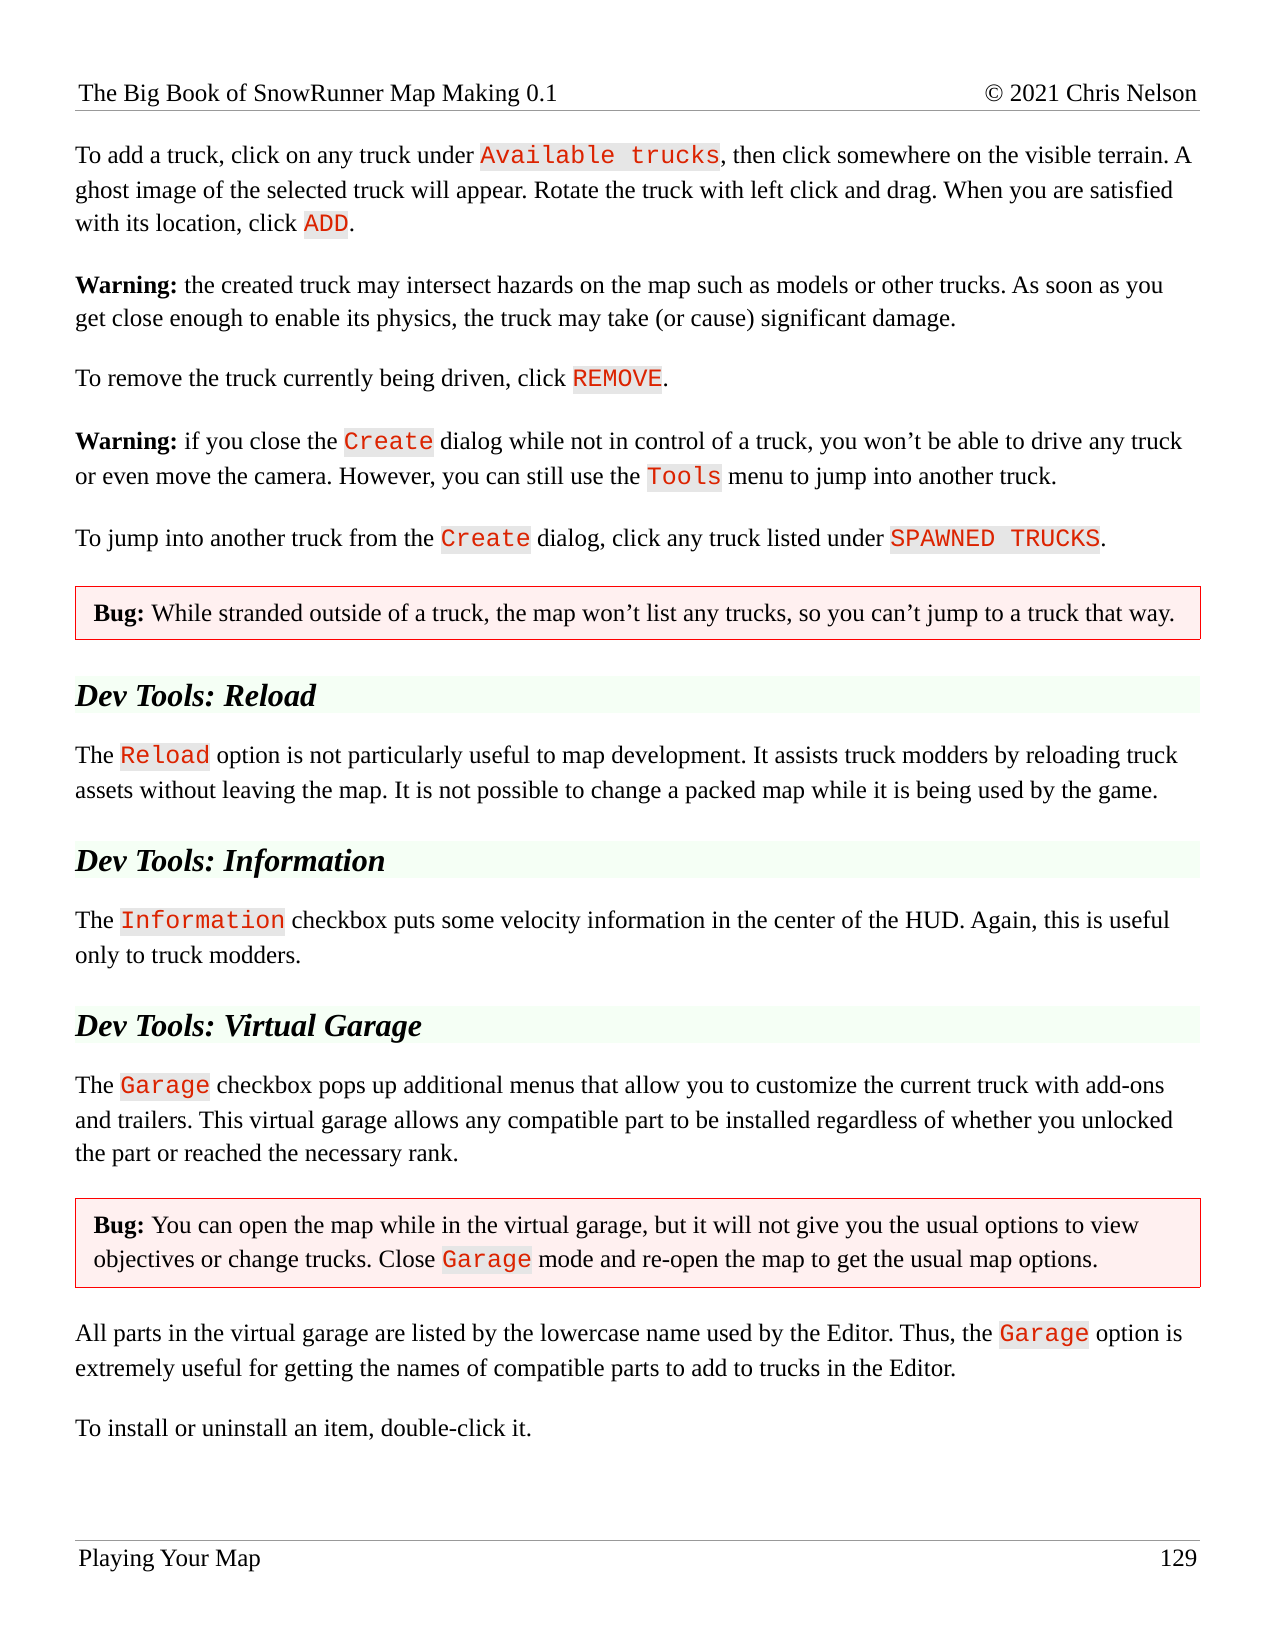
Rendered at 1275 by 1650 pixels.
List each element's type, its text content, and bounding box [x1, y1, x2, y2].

list You can open the map while in the virtual garage, but it will not give you the usual options to view objectives or change trucks. Close Garage mode and re-open the map to get the usual map options. [76, 1199, 1200, 1287]
text To jump into another truck from the Create dialog, click any truck listed under SPAWNED TRUCKS. [75, 523, 1200, 554]
text To remove the truck currently being driven, click REMOVE. [75, 363, 1200, 394]
subtitle Dev Tools: Virtual Garage [75, 1006, 1200, 1043]
text To add a truck, click on any truck under Available trucks, then click somewhere on the visible terrain. A ghost image of the selected truck will appear. Rotate the truck with left click and drag. When you are satisfied with its location, click ADD. [75, 140, 1200, 239]
subtitle Dev Tools: Reload [75, 676, 1200, 713]
text All parts in the virtual garage are listed by the lowercase name used by the Editor. Thus, the Garage option is extremely useful for getting the names of compatible parts to add to trucks in the Editor. [75, 1318, 1200, 1382]
text Warning: if you close the Create dialog while not in control of a truck, you won’t be able to drive any truck or even move the camera. However, you can still use the Tools menu to jump into another truck. [75, 426, 1200, 492]
text The Information checkbox puts some velocity information in the center of the HUD. Again, this is useful only to truck modders. [75, 905, 1200, 969]
subtitle Dev Tools: Information [75, 841, 1200, 878]
text The Reload option is not particularly useful to map development. It assists truck modders by reloading truck assets without leaving the map. It is not possible to change a packed map while it is being used by the game. [75, 740, 1200, 804]
list While stranded outside of a truck, the map won’t list any trucks, so you can’t jump to a truck that way. [76, 587, 1200, 639]
text To install or uninstall an item, double-click it. [75, 1413, 1200, 1442]
text Warning: the created truck may intersect hazards on the map such as models or other trucks. As soon as you get close enough to enable its physics, the truck may take (or cause) significant damage. [75, 270, 1200, 332]
text The Garage checkbox pops up additional menus that allow you to customize the current truck with add-ons and trailers. This virtual garage allows any compatible part to be installed regardless of whether you unlocked the part or reached the necessary rank. [75, 1070, 1200, 1167]
